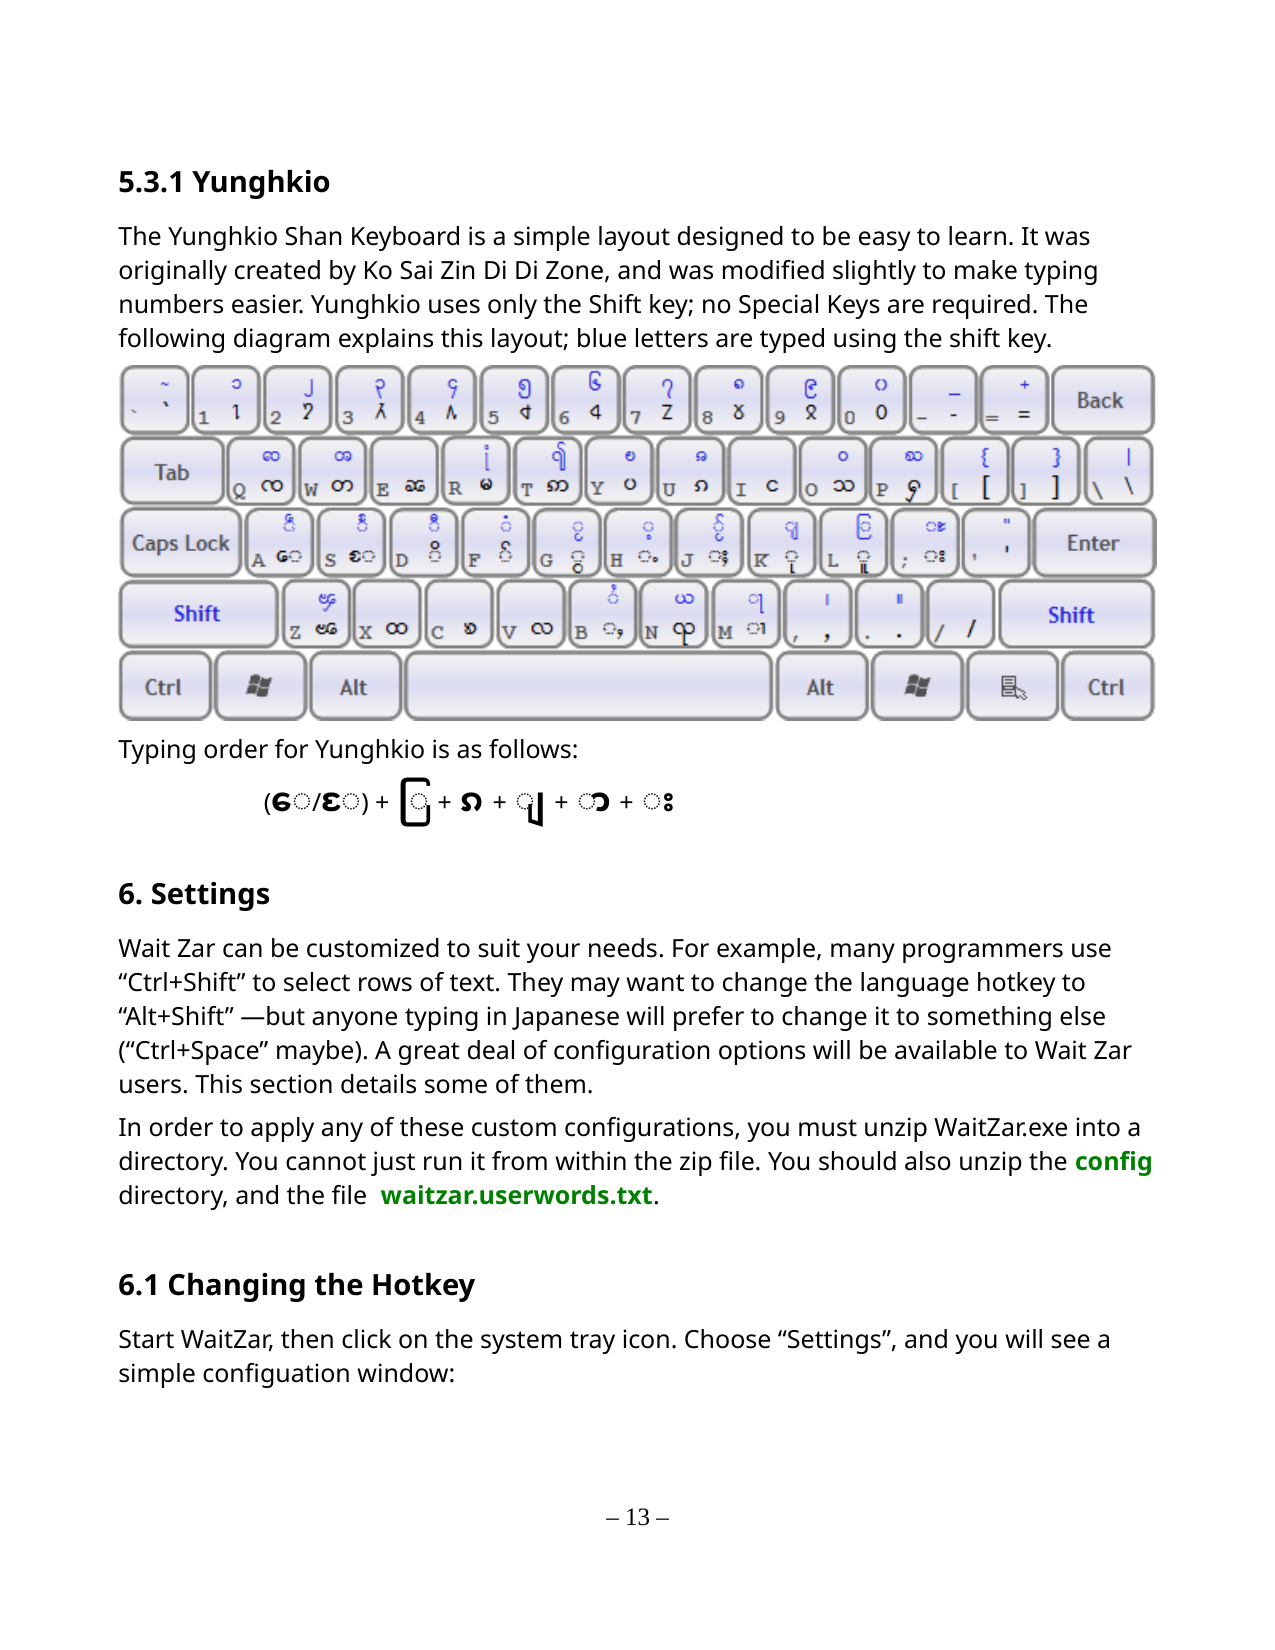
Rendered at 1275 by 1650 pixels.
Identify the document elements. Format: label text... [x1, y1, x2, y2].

text Start WaitZar, then click on the system tray icon. Choose “Settings”, and you will see a simple configuation window: [118, 1322, 1157, 1390]
subtitle 5.3.1 Yunghkio [118, 161, 1157, 201]
text (ေ/ႄ) + ြ + ၵ + ျ + ာ + း [118, 775, 1157, 821]
text In order to apply any of these custom configurations, you must unzip WaitZar.exe into a directory. You cannot just run it from within the zip file. You should also unzip the config directory, and the file waitzar.userwords.txt. [118, 1110, 1157, 1212]
text Typing order for Yunghkio is as follows: [118, 721, 1157, 766]
text Wait Zar can be customized to suit your needs. For example, many programmers use “Ctrl+Shift” to select rows of text. They may want to change the language hotkey to “Alt+Shift” —but anyone typing in Japanese will prefer to change it to something else (“Ctrl+Space” maybe). A great deal of configuration options will be available to Wait Zar users. This section details some of them. [118, 931, 1157, 1101]
picture [118, 365, 1157, 721]
subtitle 6.1 Changing the Hotkey [118, 1264, 1157, 1304]
text The Yunghkio Shan Keyboard is a simple layout designed to be easy to learn. It was originally created by Ko Sai Zin Di Di Zone, and was modified slightly to make typing numbers easier. Yunghkio uses only the Shift key; no Special Keys are required. The following diagram explains this layout; blue letters are typed using the shift key. [118, 219, 1157, 355]
subtitle 6. Settings [118, 873, 1157, 913]
